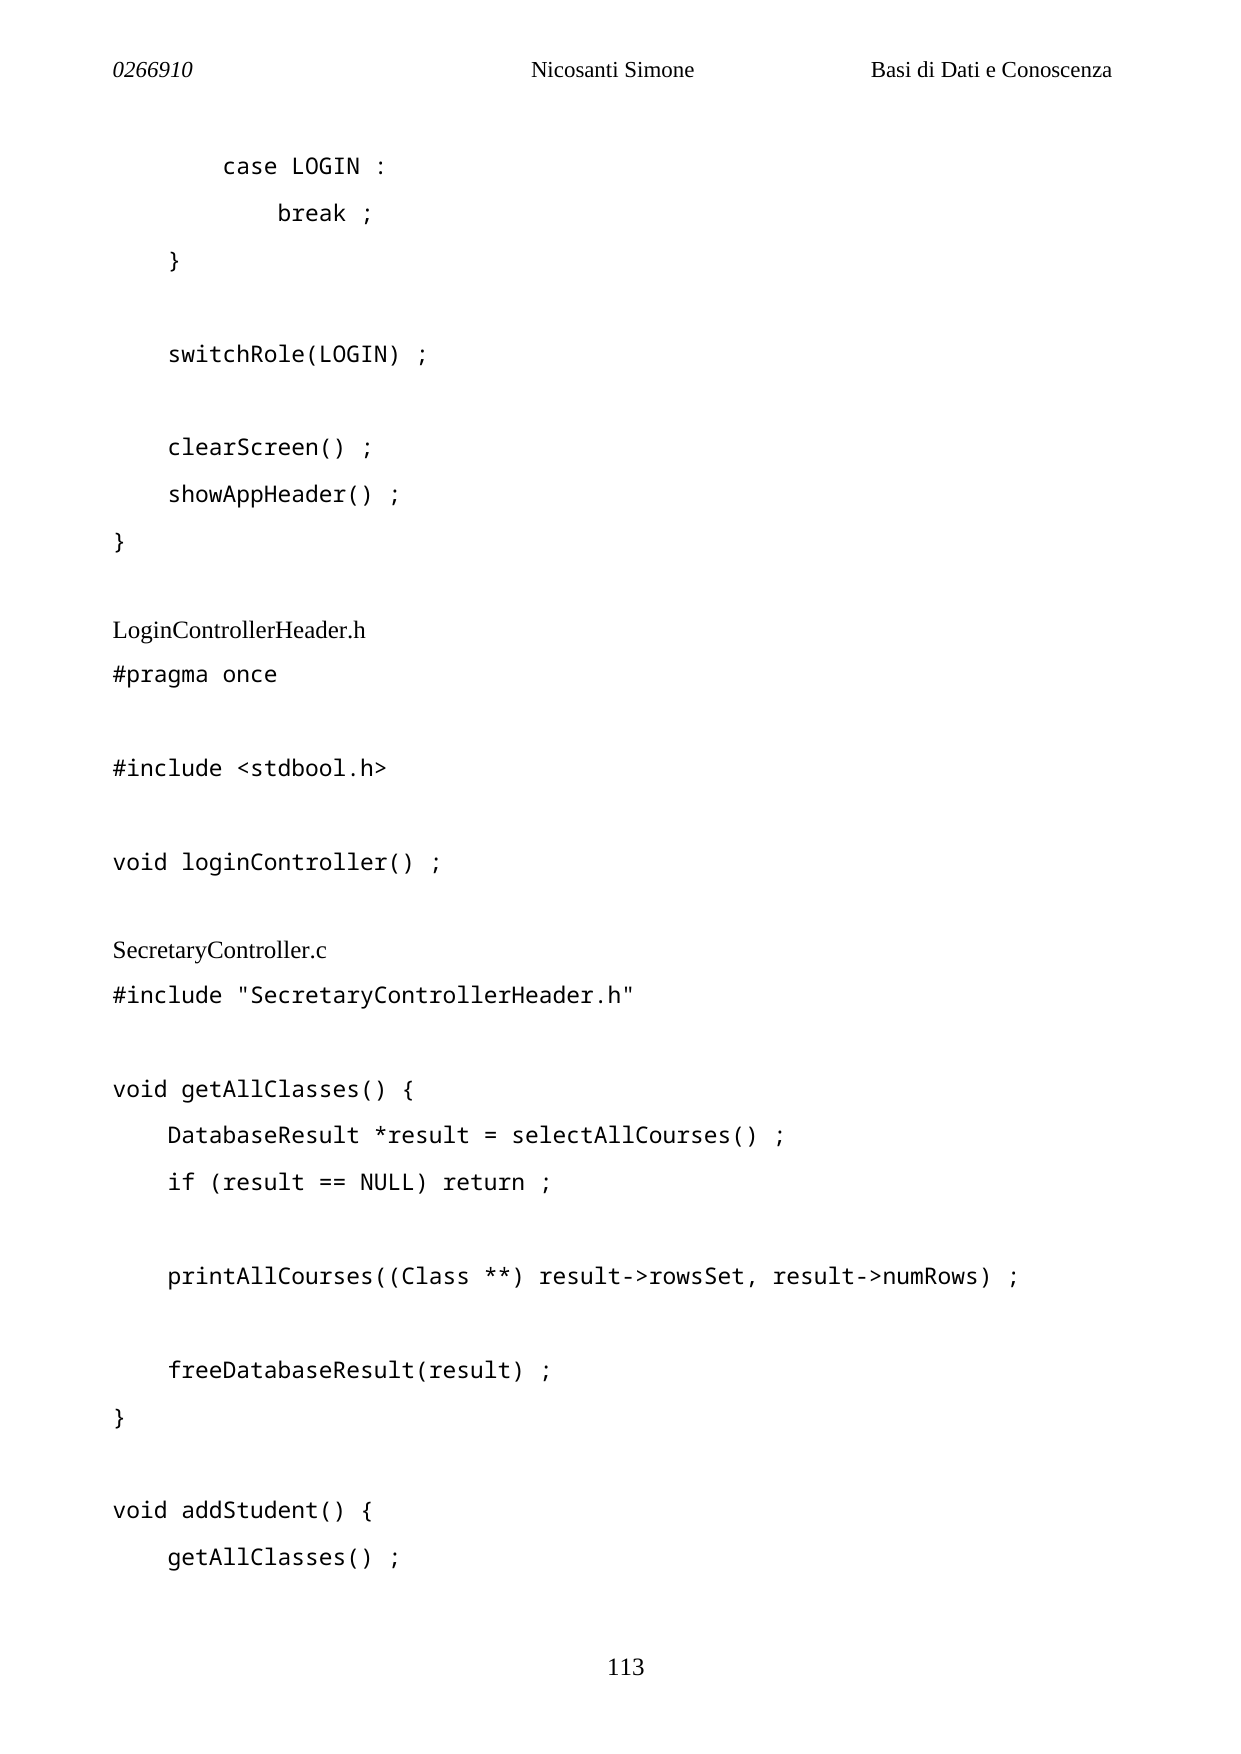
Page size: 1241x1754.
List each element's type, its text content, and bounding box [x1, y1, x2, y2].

text DatabaseResult *result = selectAllCourses() ; [112, 1119, 1128, 1151]
text switchRole(LOGIN) ; [112, 337, 1128, 369]
text break ; [112, 197, 1128, 228]
text } [112, 244, 1128, 275]
text } [112, 525, 1128, 556]
text getAllClasses() ; [112, 1541, 1128, 1572]
text void getAllClasses() { [112, 1072, 1128, 1104]
text case LOGIN : [112, 150, 1128, 181]
text SecretaryController.c [112, 936, 1128, 964]
text } [112, 1401, 1128, 1432]
text void addStudent() { [112, 1494, 1128, 1526]
text #include <stdbool.h> [112, 752, 1128, 783]
text freeDatabaseResult(result) ; [112, 1354, 1128, 1385]
text printAllCourses((Class **) result->rowsSet, result->numRows) ; [112, 1260, 1128, 1291]
text #pragma once [112, 658, 1128, 689]
text showAppHeader() ; [112, 478, 1128, 509]
text clearScreen() ; [112, 431, 1128, 462]
text if (result == NULL) return ; [112, 1166, 1128, 1197]
text void loginController() ; [112, 846, 1128, 877]
text #include "SecretaryControllerHeader.h" [112, 979, 1128, 1010]
text LoginControllerHeader.h [112, 615, 1128, 644]
